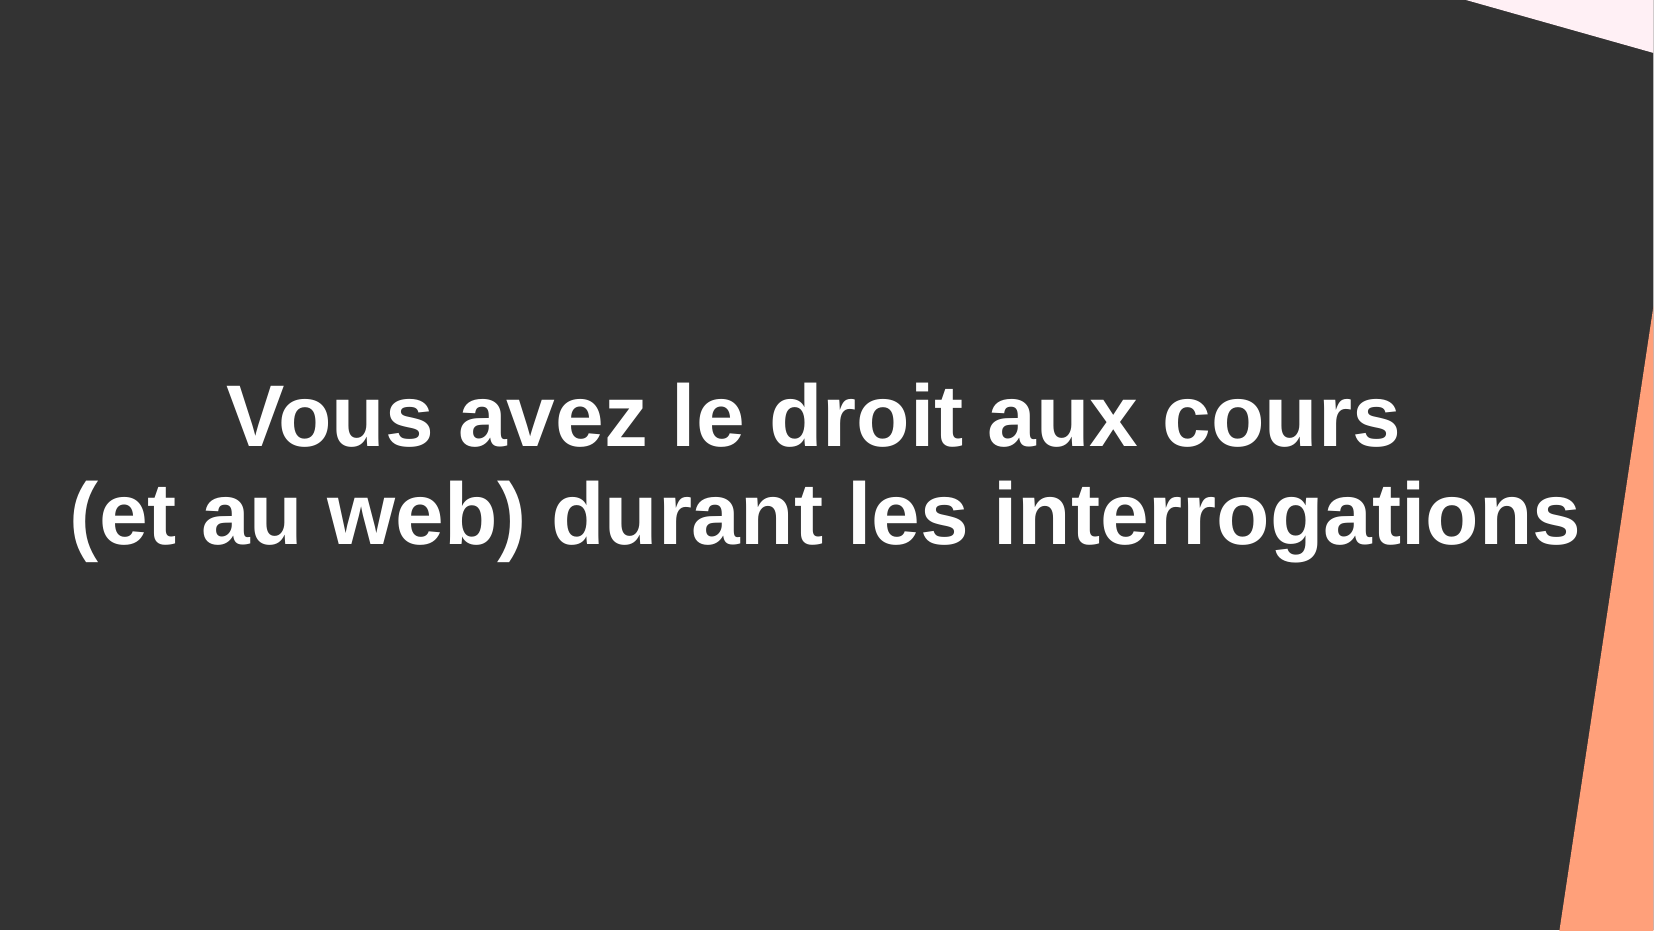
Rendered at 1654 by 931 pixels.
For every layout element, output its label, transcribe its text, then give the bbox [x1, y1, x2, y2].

text_box [1466, 0, 1654, 54]
title Vous avez le droit aux cours (et au web) durant les interrogations [31, 367, 1622, 588]
text_box [1559, 302, 1654, 931]
